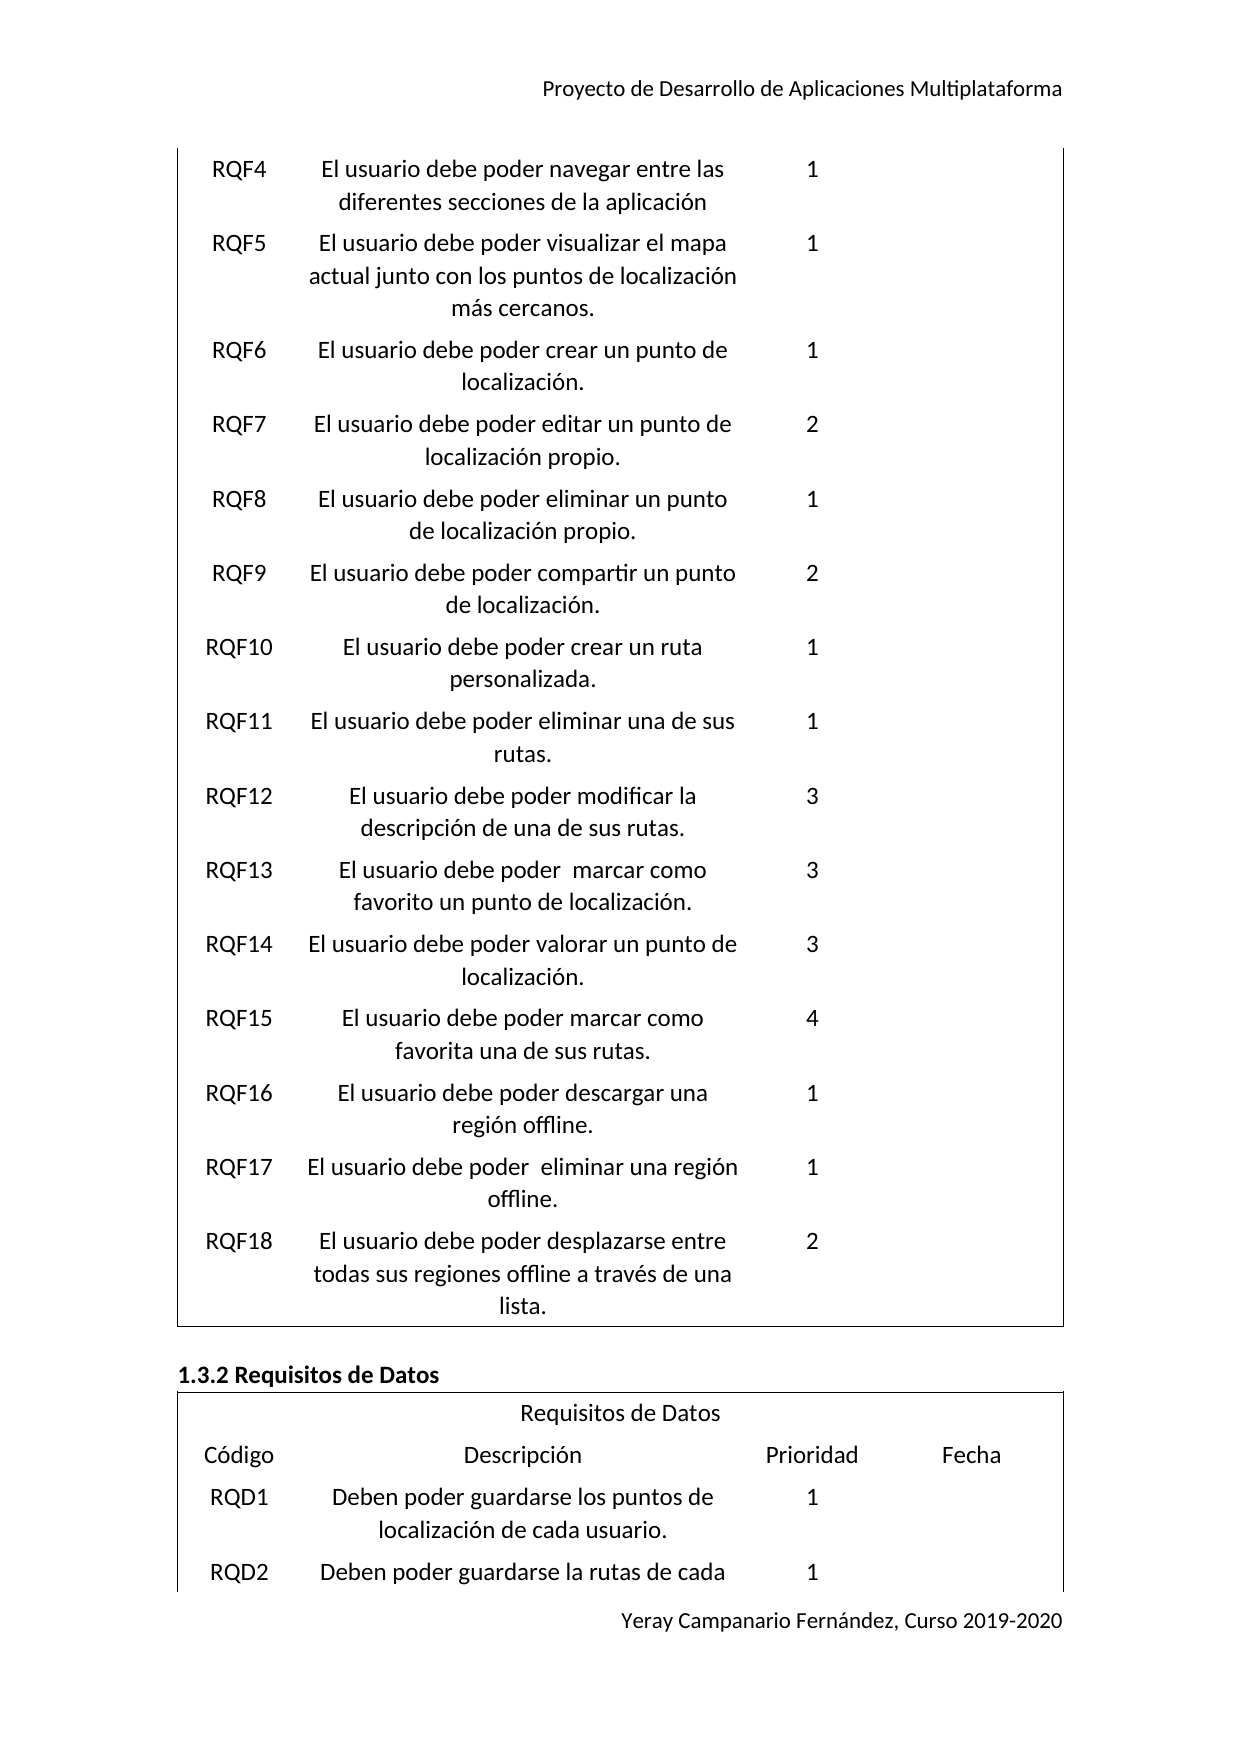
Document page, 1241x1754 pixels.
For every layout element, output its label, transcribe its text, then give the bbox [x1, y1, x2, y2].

table_cell 1 [745, 1071, 880, 1145]
table_cell [880, 477, 1063, 551]
table_cell [880, 997, 1063, 1071]
table_cell [880, 222, 1063, 328]
table_cell El usuario debe poder eliminar un punto de localización propio. [301, 477, 745, 551]
table_cell [880, 551, 1063, 626]
table_cell [880, 774, 1063, 848]
table_cell RQF17 [178, 1145, 301, 1220]
table_cell RQF16 [178, 1071, 301, 1145]
table_cell Deben poder guardarse los puntos de localización de cada usuario. [301, 1476, 745, 1550]
table_cell 3 [745, 923, 880, 997]
table_cell [880, 148, 1063, 222]
table_cell 4 [745, 997, 880, 1071]
table_cell RQF18 [178, 1220, 301, 1326]
table_cell El usuario debe poder visualizar el mapa actual junto con los puntos de localización más cercanos. [301, 222, 745, 328]
table_cell 1 [745, 1550, 880, 1592]
table_cell El usuario debe poder eliminar una región offline. [301, 1145, 745, 1220]
table_cell RQF15 [178, 997, 301, 1071]
table_cell RQF7 [178, 403, 301, 477]
table_cell El usuario debe poder marcar como favorito un punto de localización. [301, 848, 745, 923]
table_cell [880, 403, 1063, 477]
table_cell RQF8 [178, 477, 301, 551]
table_cell RQF12 [178, 774, 301, 848]
table_header Requisitos de Datos [178, 1393, 1063, 1434]
table_cell [880, 1220, 1063, 1326]
table_cell 1 [745, 148, 880, 222]
table_cell RQD1 [178, 1476, 301, 1550]
table_cell 1 [745, 1145, 880, 1220]
table_cell 1 [745, 222, 880, 328]
table_cell El usuario debe poder descargar una región offline. [301, 1071, 745, 1145]
table_cell RQF4 [178, 148, 301, 222]
table_cell RQF6 [178, 329, 301, 403]
table_cell 1 [745, 1476, 880, 1550]
table_cell 1 [745, 626, 880, 700]
table_cell 3 [745, 848, 880, 923]
table_cell 1 [745, 329, 880, 403]
table_cell El usuario debe poder desplazarse entre todas sus regiones offline a través de una lista. [301, 1220, 745, 1326]
table_cell El usuario debe poder editar un punto de localización propio. [301, 403, 745, 477]
text 1.3.2 Requisitos de Datos [177, 1359, 1063, 1389]
table_cell Código [178, 1434, 301, 1476]
table_cell Prioridad [745, 1434, 880, 1476]
table_cell El usuario debe poder crear un ruta personalizada. [301, 626, 745, 700]
table_cell [880, 848, 1063, 923]
table_cell 2 [745, 403, 880, 477]
table_cell El usuario debe poder modificar la descripción de una de sus rutas. [301, 774, 745, 848]
table_cell [880, 329, 1063, 403]
table_cell El usuario debe poder compartir un punto de localización. [301, 551, 745, 626]
table_cell 1 [745, 700, 880, 774]
table_cell [880, 1476, 1063, 1550]
table_cell [880, 700, 1063, 774]
table_cell [880, 1071, 1063, 1145]
table_cell Deben poder guardarse la rutas de cada [301, 1550, 745, 1592]
table_cell El usuario debe poder crear un punto de localización. [301, 329, 745, 403]
table_cell RQF5 [178, 222, 301, 328]
table_cell [880, 626, 1063, 700]
table_cell RQF10 [178, 626, 301, 700]
table_cell El usuario debe poder valorar un punto de localización. [301, 923, 745, 997]
table_cell [880, 1145, 1063, 1220]
table_cell RQF11 [178, 700, 301, 774]
table_cell RQF13 [178, 848, 301, 923]
table_cell 3 [745, 774, 880, 848]
table_cell Descripción [301, 1434, 745, 1476]
table_cell El usuario debe poder marcar como favorita una de sus rutas. [301, 997, 745, 1071]
table_cell [880, 1550, 1063, 1592]
table_cell 1 [745, 477, 880, 551]
table_cell Fecha [880, 1434, 1063, 1476]
table_cell 2 [745, 1220, 880, 1326]
table_cell 2 [745, 551, 880, 626]
table_cell El usuario debe poder navegar entre las diferentes secciones de la aplicación [301, 148, 745, 222]
table_cell RQF14 [178, 923, 301, 997]
table_cell El usuario debe poder eliminar una de sus rutas. [301, 700, 745, 774]
table_cell RQF9 [178, 551, 301, 626]
table_cell [880, 923, 1063, 997]
table_cell RQD2 [178, 1550, 301, 1592]
